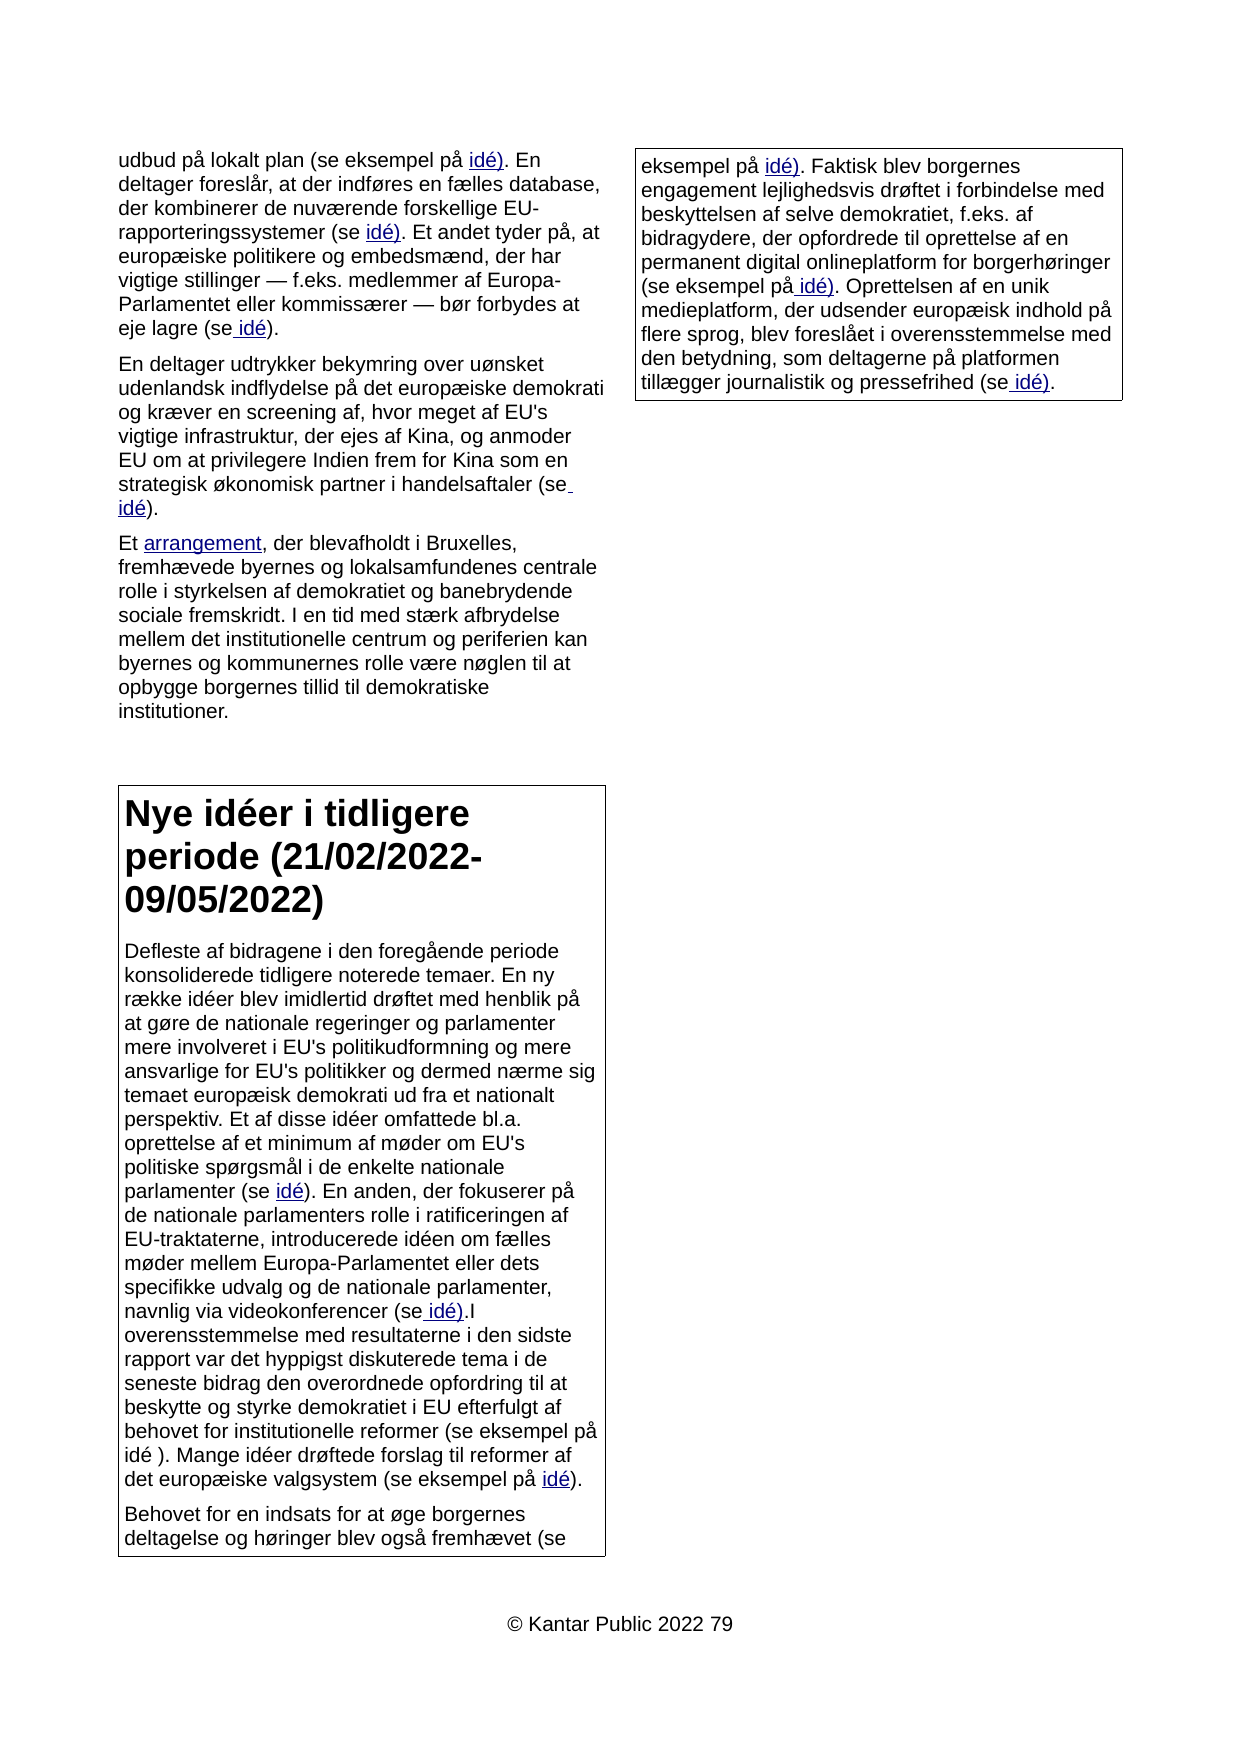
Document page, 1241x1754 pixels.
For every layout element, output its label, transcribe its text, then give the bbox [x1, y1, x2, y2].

subtitle Nye idéer i tidligere periode (21/02/2022-09/05/2022) [119, 786, 605, 921]
text En deltager udtrykker bekymring over uønsket udenlandsk indflydelse på det europæiske demokrati og kræver en screening af, hvor meget af EU's vigtige infrastruktur, der ejes af Kina, og anmoder EU om at privilegere Indien frem for Kina som en strategisk økonomisk partner i handelsaftaler (se idé). [118, 352, 605, 519]
text Defleste af bidragene i den foregående periode konsoliderede tidligere noterede temaer. En ny række idéer blev imidlertid drøftet med henblik på at gøre de nationale regeringer og parlamenter mere involveret i EU's politikudformning og mere ansvarlige for EU's politikker og dermed nærme sig temaet europæisk demokrati ud fra et nationalt perspektiv. Et af disse idéer omfattede bl.a. oprettelse af et minimum af møder om EU's politiske spørgsmål i de enkelte nationale parlamenter (se idé). En anden, der fokuserer på de nationale parlamenters rolle i ratificeringen af EU-traktaterne, introducerede idéen om fælles møder mellem Europa-Parlamentet eller dets specifikke udvalg og de nationale parlamenter, navnlig via videokonferencer (se idé).I overensstemmelse med resultaterne i den sidste rapport var det hyppigst diskuterede tema i de seneste bidrag den overordnede opfordring til at beskytte og styrke demokratiet i EU efterfulgt af behovet for institutionelle reformer (se eksempel på idé ). Mange idéer drøftede forslag til reformer af det europæiske valgsystem (se eksempel på idé). [119, 933, 605, 1490]
text udbud på lokalt plan (se eksempel på idé). En deltager foreslår, at der indføres en fælles database, der kombinerer de nuværende forskellige EU-rapporteringssystemer (se idé). Et andet tyder på, at europæiske politikere og embedsmænd, der har vigtige stillinger — f.eks. medlemmer af Europa-Parlamentet eller kommissærer — bør forbydes at eje lagre (se idé). [118, 148, 605, 340]
text Et arrangement, der blevafholdt i Bruxelles, fremhævede byernes og lokalsamfundenes centrale rolle i styrkelsen af demokratiet og banebrydende sociale fremskridt. I en tid med stærk afbrydelse mellem det institutionelle centrum og periferien kan byernes og kommunernes rolle være nøglen til at opbygge borgernes tillid til demokratiske institutioner. [118, 531, 605, 723]
text Behovet for en indsats for at øge borgernes deltagelse og høringer blev også fremhævet (se [119, 1496, 605, 1556]
text eksempel på idé). Faktisk blev borgernes engagement lejlighedsvis drøftet i forbindelse med beskyttelsen af selve demokratiet, f.eks. af bidragydere, der opfordrede til oprettelse af en permanent digital onlineplatform for borgerhøringer (se eksempel på idé). Oprettelsen af en unik medieplatform, der udsender europæisk indhold på flere sprog, blev foreslået i overensstemmelse med den betydning, som deltagerne på platformen tillægger journalistik og pressefrihed (se idé). [636, 149, 1122, 400]
